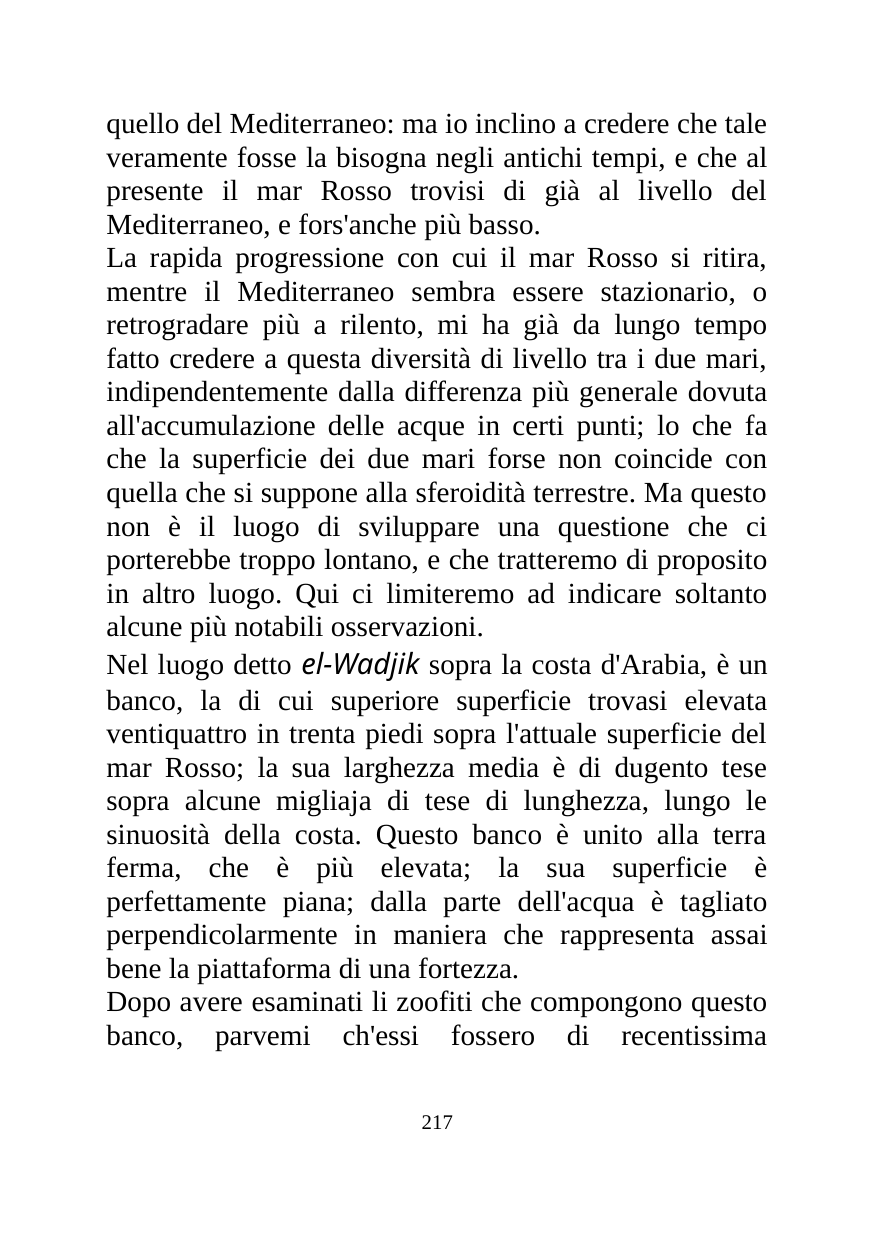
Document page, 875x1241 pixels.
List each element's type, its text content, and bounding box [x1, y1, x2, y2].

text La rapida progressione con cui il mar Rosso si ritira, mentre il Mediterraneo sembra essere stazionario, o retrogradare più a rilento, mi ha già da lungo tempo fatto credere a questa diversità di livello tra i due mari, indipendentemente dalla differenza più generale dovuta all'accumulazione delle acque in certi punti; lo che fa che la superficie dei due mari forse non coincide con quella che si suppone alla sferoidità terrestre. Ma questo non è il luogo di sviluppare una questione che ci porterebbe troppo lontano, e che tratteremo di proposito in altro luogo. Qui ci limiteremo ad indicare soltanto alcune più notabili osservazioni. [106, 240, 768, 643]
text quello del Mediterraneo: ma io inclino a credere che tale veramente fosse la bisogna negli antichi tempi, e che al presente il mar Rosso trovisi di già al livello del Mediterraneo, e fors'anche più basso. [106, 106, 768, 240]
text Dopo avere esaminati li zoofiti che compongono questo banco, parvemi ch'essi fossero di recentissima [106, 984, 768, 1052]
text Nel luogo detto el-Wadjik sopra la costa d'Arabia, è un banco, la di cui superiore superficie trovasi elevata ventiquattro in trenta piedi sopra l'attuale superficie del mar Rosso; la sua larghezza media è di dugento tese sopra alcune migliaja di tese di lunghezza, lungo le sinuosità della costa. Questo banco è unito alla terra ferma, che è più elevata; la sua superficie è perfettamente piana; dalla parte dell'acqua è tagliato perpendicolarmente in maniera che rappresenta assai bene la piattaforma di una fortezza. [106, 643, 768, 984]
